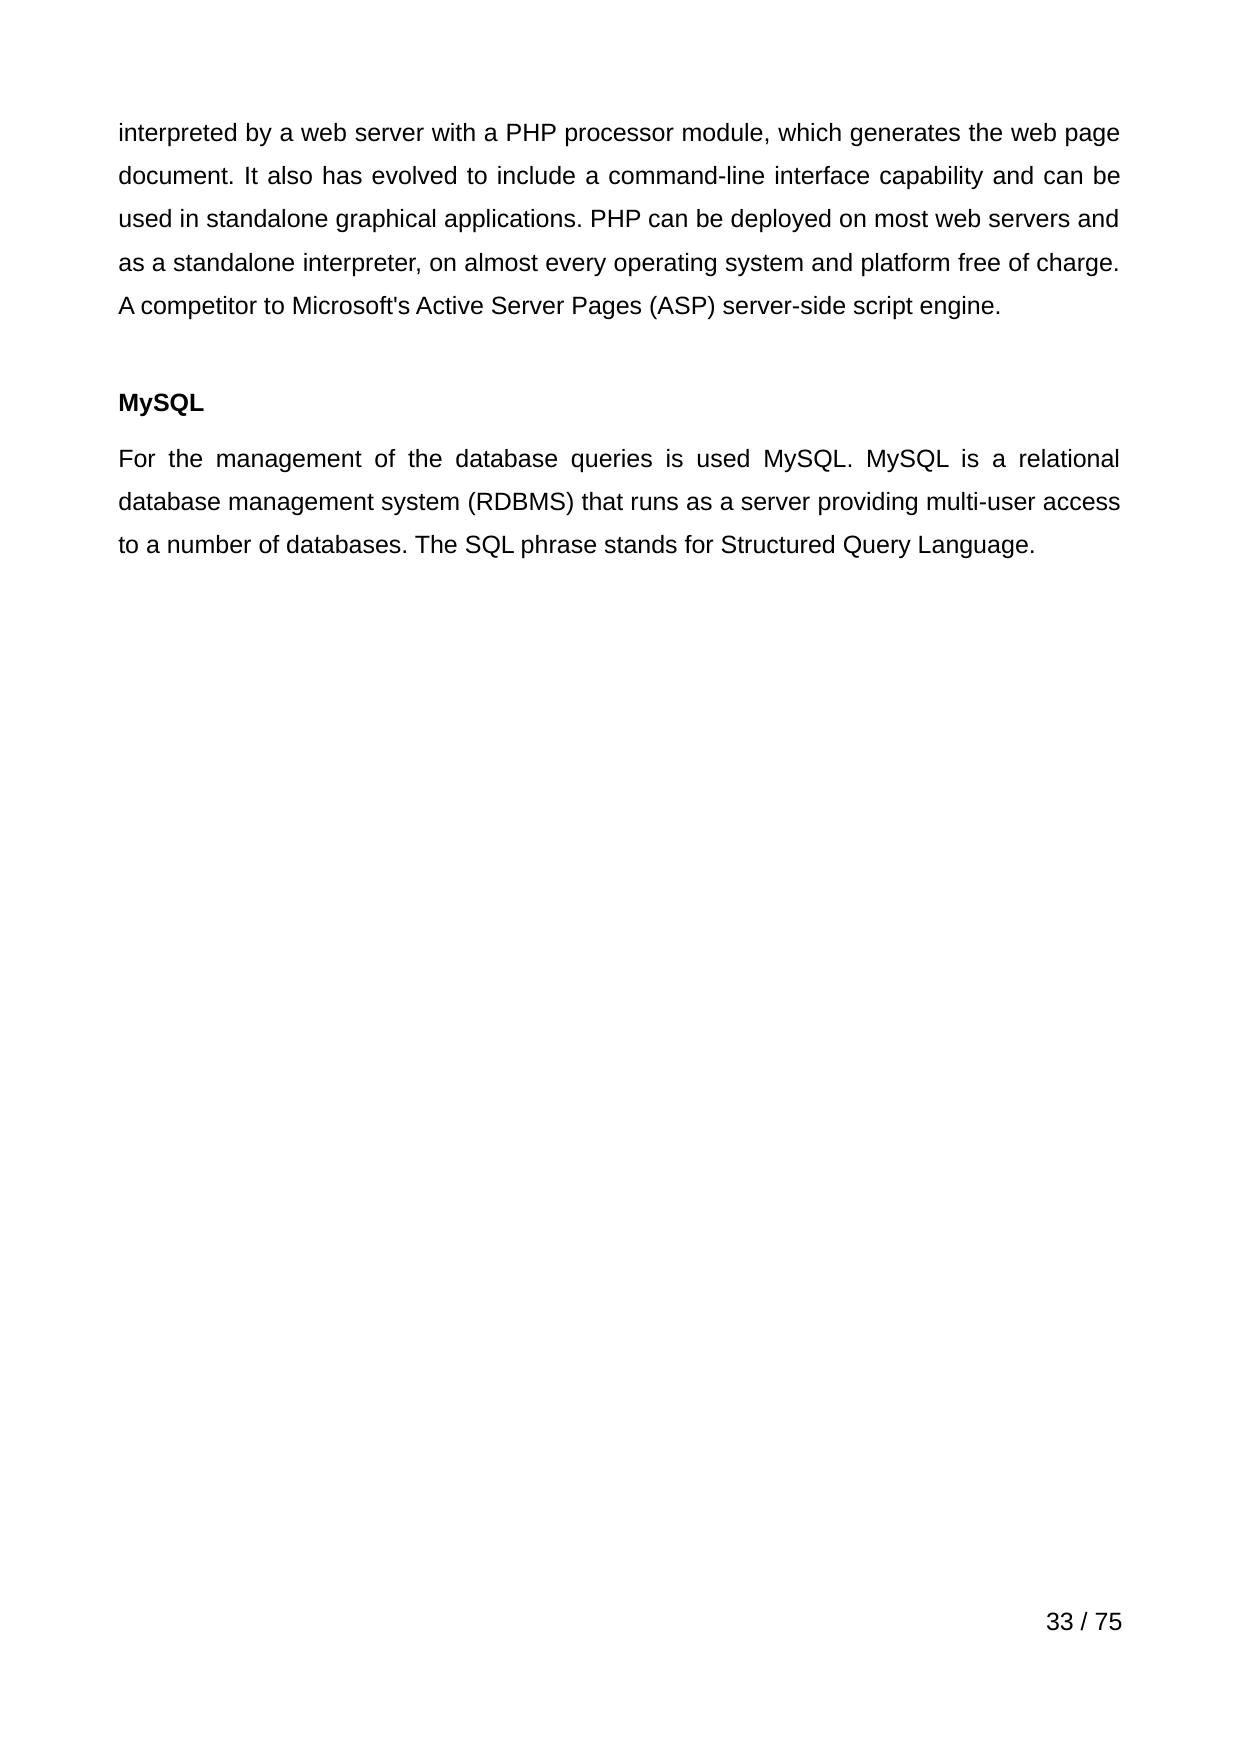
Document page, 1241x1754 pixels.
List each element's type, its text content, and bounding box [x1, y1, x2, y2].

text MySQL [118, 388, 1122, 417]
text interpreted by a web server with a PHP processor module, which generates the web page document. It also has evolved to include a command-line interface capability and can be used in standalone graphical applications. PHP can be deployed on most web servers and as a standalone interpreter, on almost every operating system and platform free of charge. A competitor to Microsoft's Active Server Pages (ASP) server-side script engine. [118, 118, 1122, 319]
text For the management of the database queries is used MySQL. MySQL is a relational database management system (RDBMS) that runs as a server providing multi-user access to a number of databases. The SQL phrase stands for Structured Query Language. [118, 444, 1122, 559]
